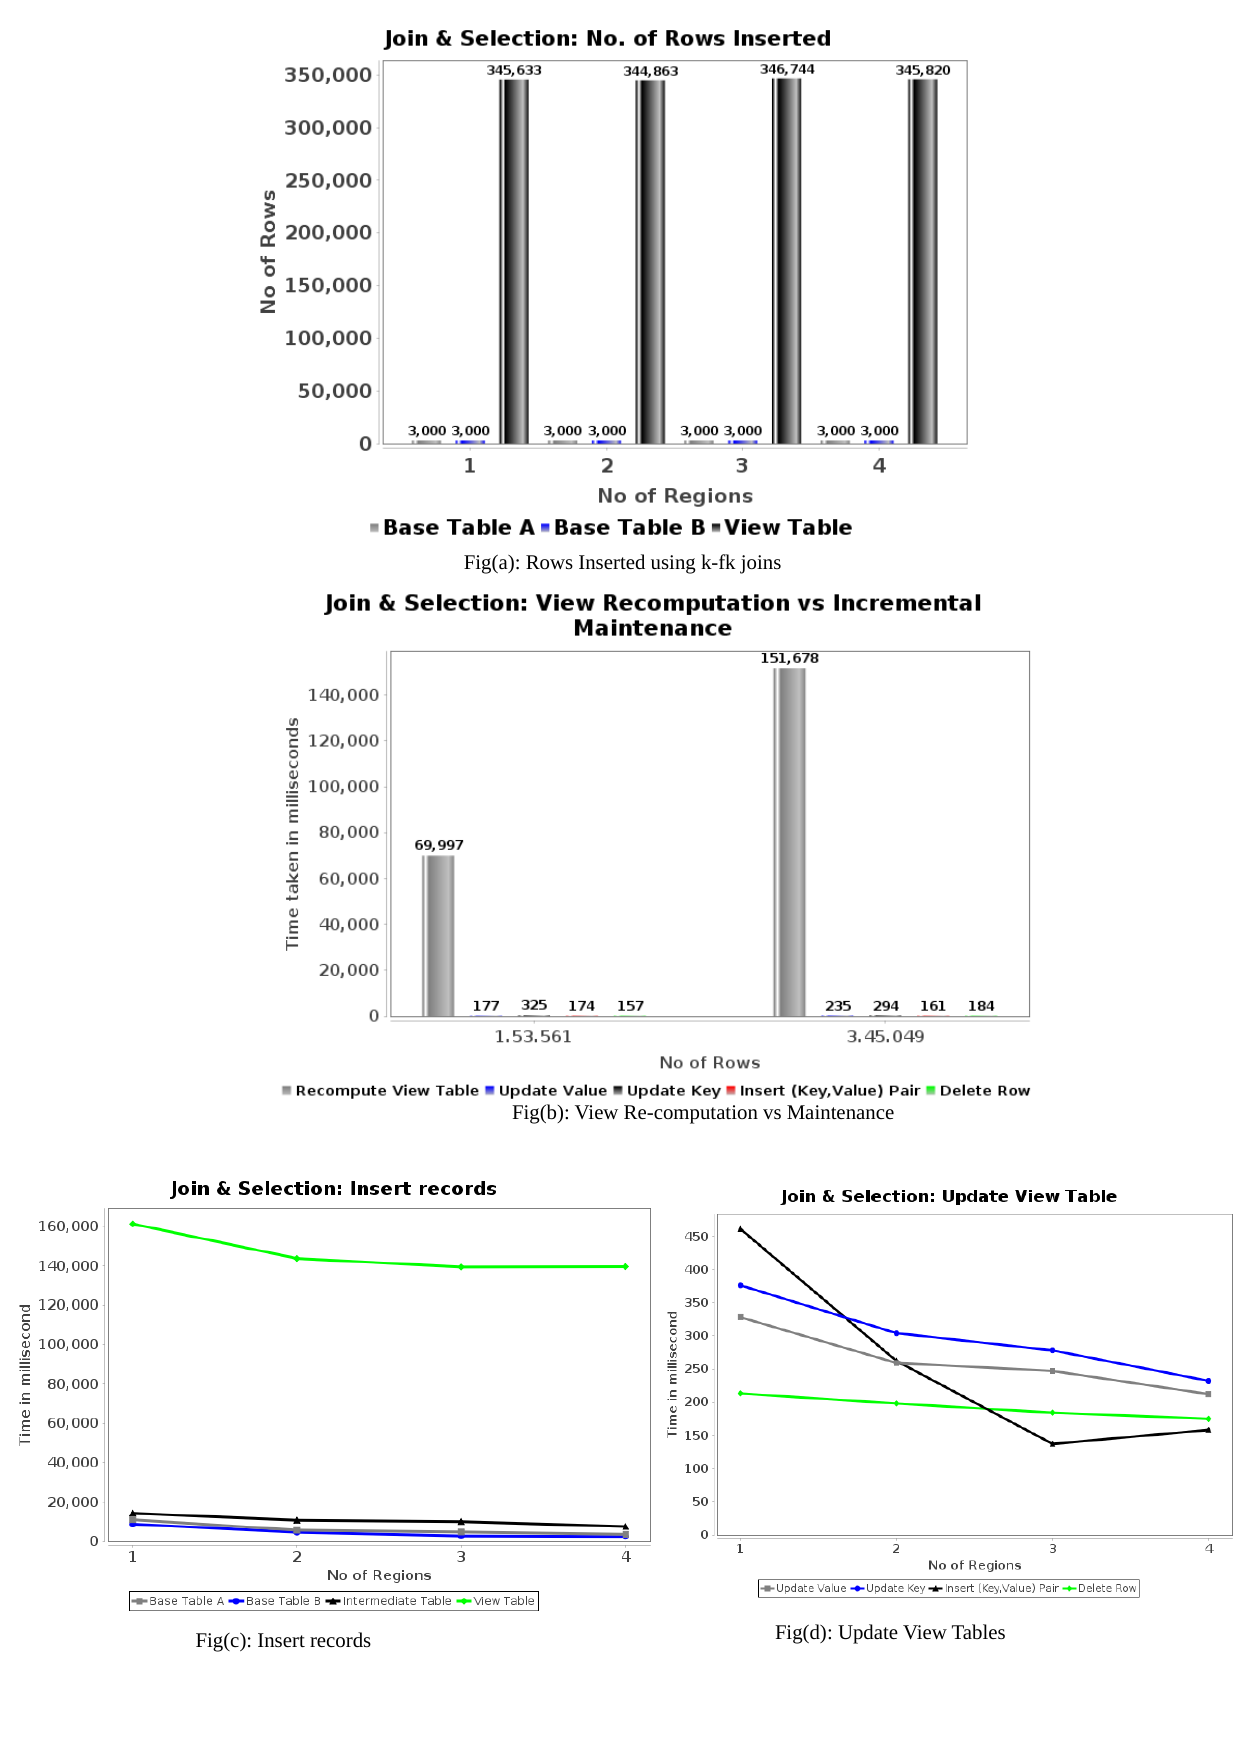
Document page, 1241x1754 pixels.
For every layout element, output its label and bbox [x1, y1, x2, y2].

picture [272, 590, 1041, 1101]
picture [8, 1178, 1239, 1611]
picture [247, 26, 977, 542]
